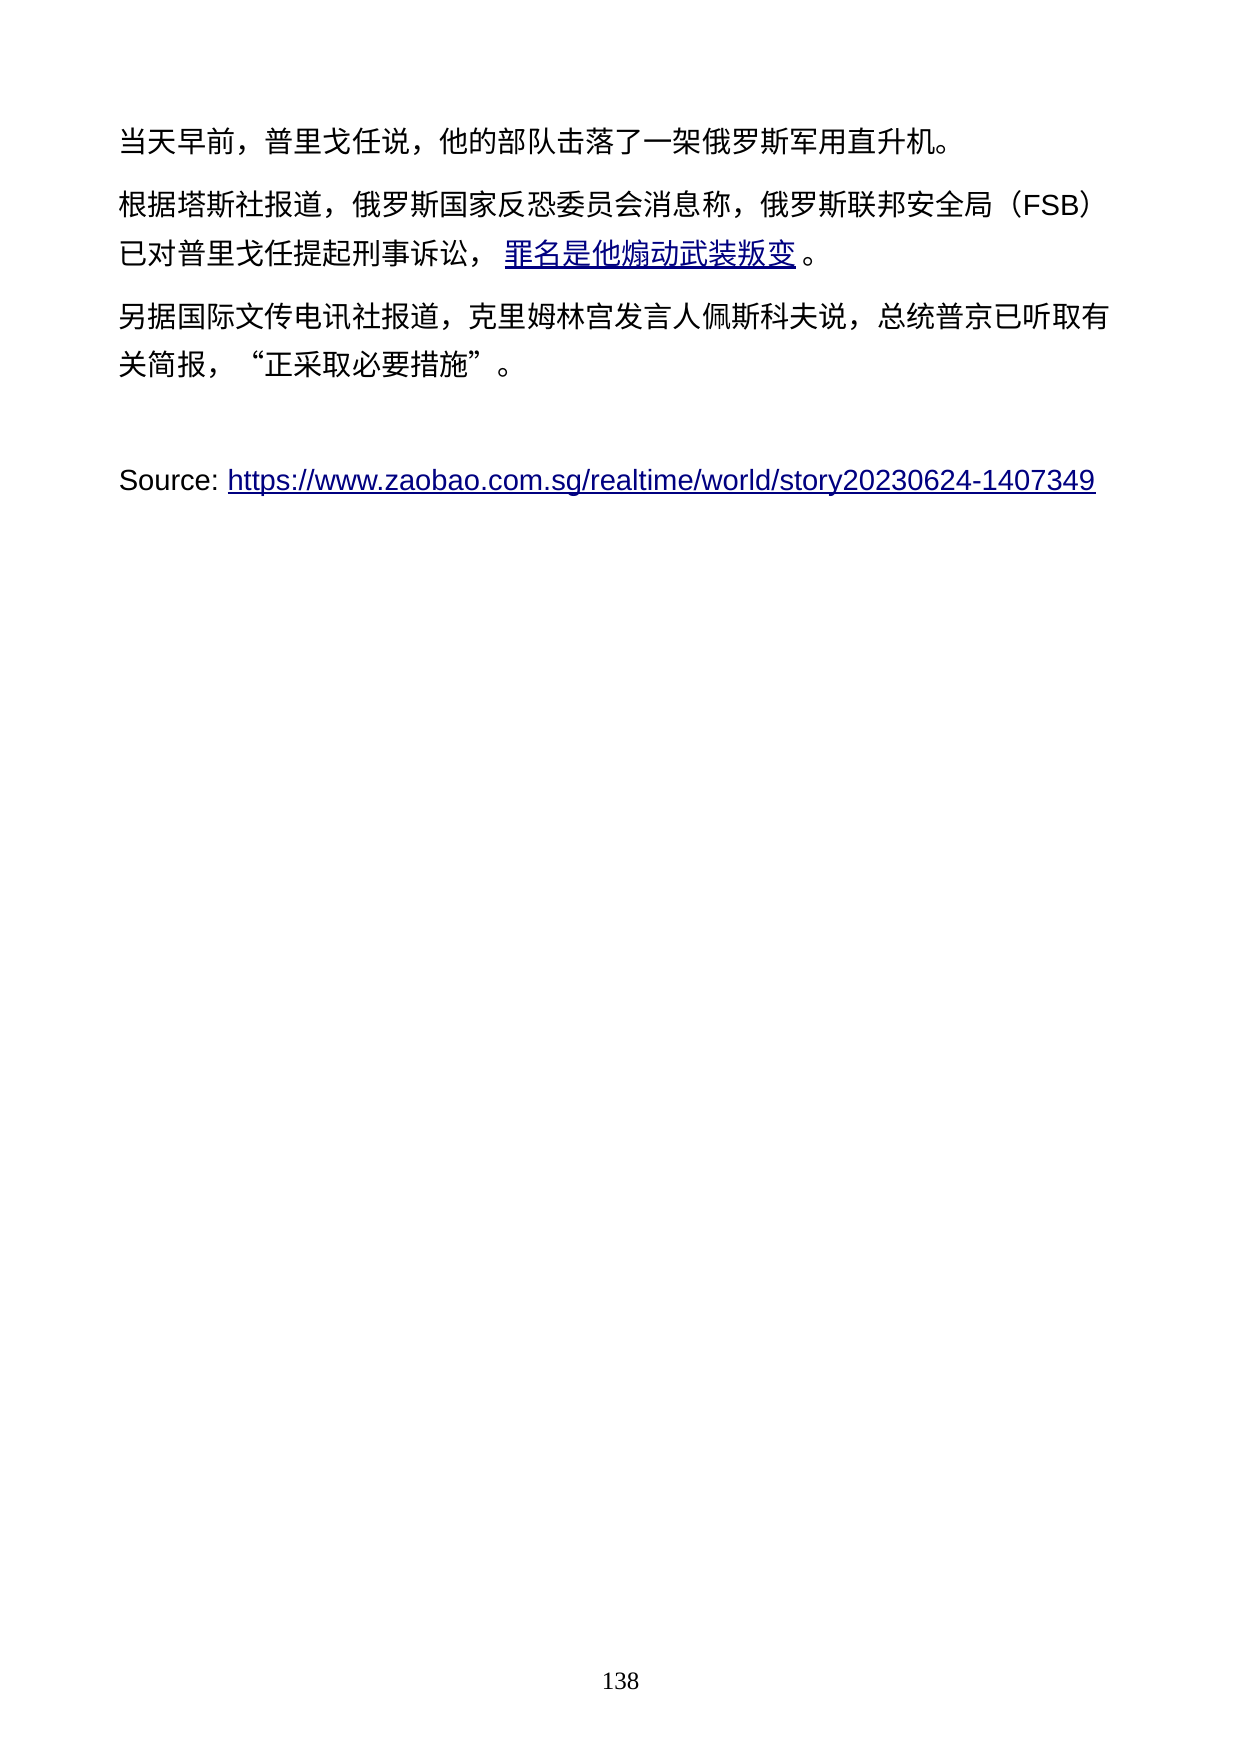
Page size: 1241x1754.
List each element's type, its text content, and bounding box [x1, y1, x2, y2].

text Source: https://www.zaobao.com.sg/realtime/world/story20230624-1407349 [118, 463, 1122, 497]
text 当天早前，普里戈任说，他的部队击落了一架俄罗斯军用直升机。 [118, 118, 1122, 161]
text 根据塔斯社报道，俄罗斯国家反恐委员会消息称，俄罗斯联邦安全局（FSB）已对普里戈任提起刑事诉讼， 罪名是他煽动武装叛变 。 [118, 182, 1122, 272]
text 另据国际文传电讯社报道，克里姆林宫发言人佩斯科夫说，总统普京已听取有关简报，“正采取必要措施”。 [118, 293, 1122, 384]
